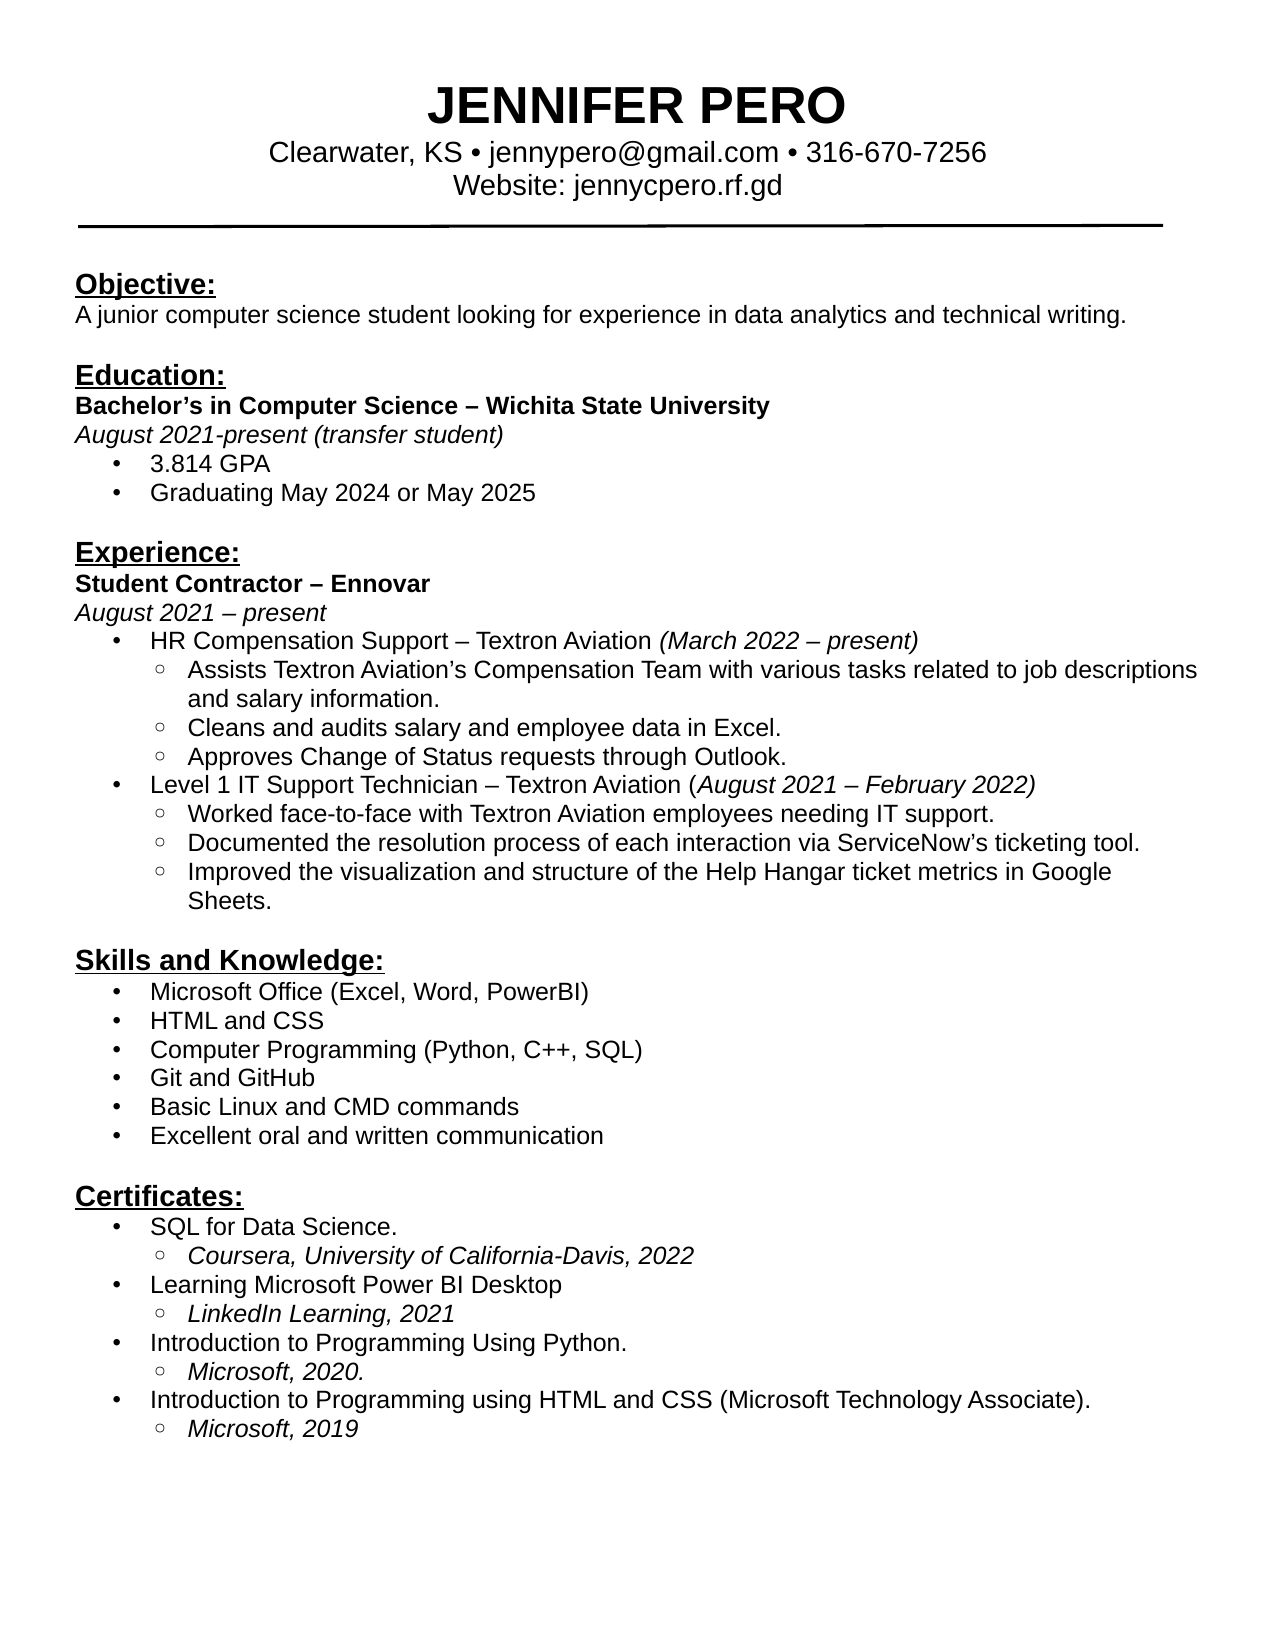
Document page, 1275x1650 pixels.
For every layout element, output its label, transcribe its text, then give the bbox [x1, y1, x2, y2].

list Worked face-to-face with Textron Aviation employees needing IT support. [150, 799, 1200, 828]
list Microsoft Office (Excel, Word, PowerBI) [112, 977, 1200, 1006]
subtitle Clearwater, KS • jennypero@gmail.com • 316-670-7256 [75, 135, 1200, 168]
text August 2021-present (transfer student) [75, 420, 1200, 449]
list Git and GitHub [112, 1063, 1200, 1092]
list Documented the resolution process of each interaction via ServiceNow’s ticketing tool. [150, 828, 1200, 857]
text Education: [75, 358, 1200, 391]
text August 2021 – present [75, 597, 1200, 626]
list Learning Microsoft Power BI Desktop [112, 1270, 1200, 1299]
list 3.814 GPA [112, 449, 1200, 478]
list Cleans and audits salary and employee data in Excel. [150, 713, 1200, 742]
list Improved the visualization and structure of the Help Hangar ticket metrics in Google Sheets. [150, 857, 1200, 914]
list HTML and CSS [112, 1006, 1200, 1034]
subtitle JENNIFER PERO [75, 75, 1200, 135]
list Assists Textron Aviation’s Compensation Team with various tasks related to job descriptions and salary information. [150, 655, 1200, 713]
text Skills and Knowledge: [75, 943, 1200, 977]
text Certificates: [75, 1179, 1200, 1212]
list LinkedIn Learning, 2021 [150, 1299, 1200, 1328]
list Graduating May 2024 or May 2025 [112, 478, 1200, 506]
text Experience: [75, 535, 1200, 569]
list Coursera, University of California-Davis, 2022 [150, 1241, 1200, 1270]
list Level 1 IT Support Technician – Textron Aviation (August 2021 – February 2022) [112, 770, 1200, 799]
list Basic Linux and CMD commands [112, 1092, 1200, 1121]
list Excellent oral and written communication [112, 1121, 1200, 1150]
list HR Compensation Support – Textron Aviation (March 2022 – present) [112, 626, 1200, 655]
list Introduction to Programming Using Python. [112, 1328, 1200, 1357]
list Computer Programming (Python, C++, SQL) [112, 1034, 1200, 1063]
list Approves Change of Status requests through Outlook. [150, 742, 1200, 770]
list Microsoft, 2020. [150, 1357, 1200, 1385]
text Objective: [75, 267, 1200, 300]
subtitle Website: jennycpero.rf.gd [75, 168, 1200, 202]
text Bachelor’s in Computer Science – Wichita State University [75, 391, 1200, 420]
list Introduction to Programming using HTML and CSS (Microsoft Technology Associate). [112, 1385, 1200, 1414]
text Student Contractor – Ennovar [75, 569, 1200, 597]
list Microsoft, 2019 [150, 1414, 1200, 1443]
list SQL for Data Science. [112, 1212, 1200, 1241]
text A junior computer science student looking for experience in data analytics and technical writing. [75, 300, 1200, 329]
